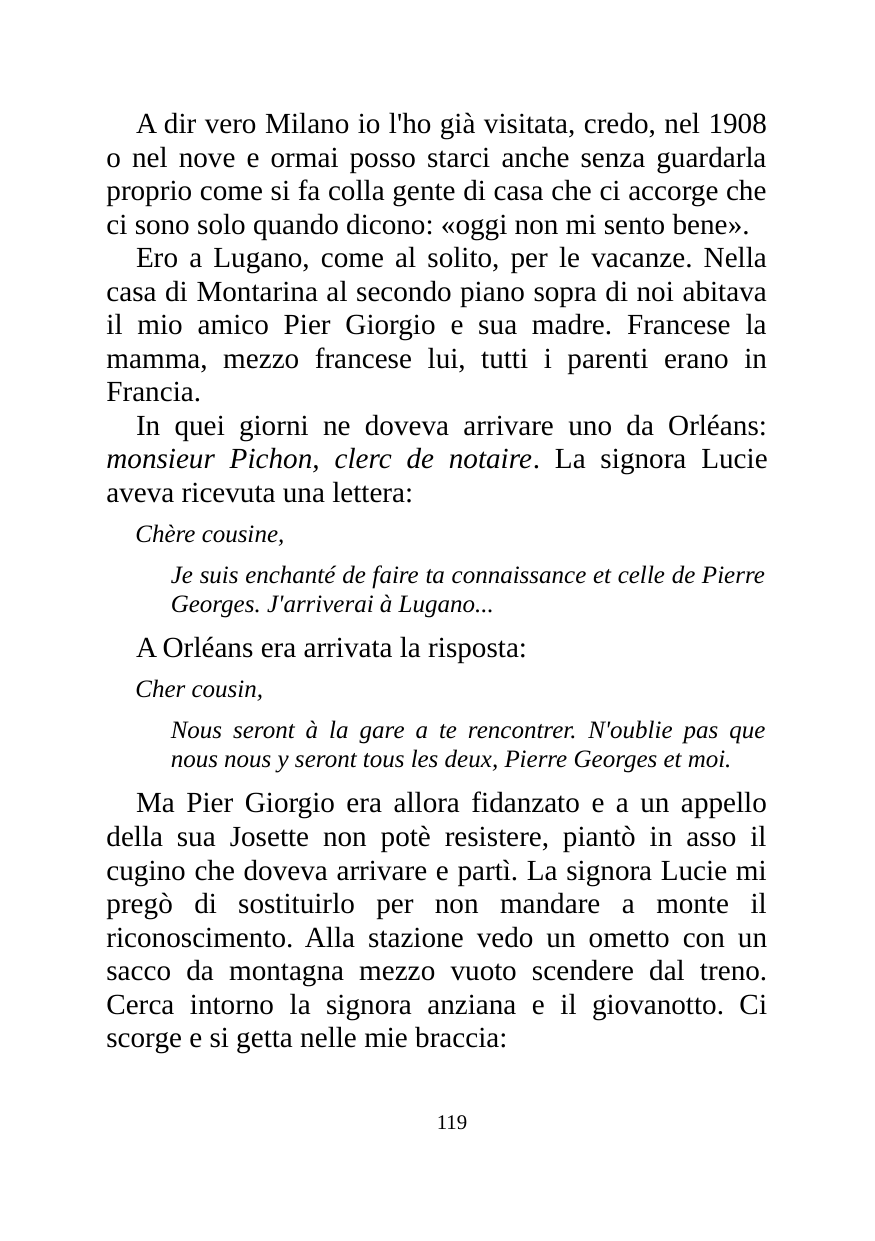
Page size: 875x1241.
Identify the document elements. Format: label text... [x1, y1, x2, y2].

text Cher cousin, [135, 674, 768, 703]
text A dir vero Milano io l'ho già visitata, credo, nel 1908 o nel nove e ormai posso starci anche senza guardarla proprio come si fa colla gente di casa che ci accorge che ci sono solo quando dicono: «oggi non mi sento bene». [106, 106, 768, 240]
text Ma Pier Giorgio era allora fidanzato e a un appello della sua Josette non potè resistere, piantò in asso il cugino che doveva arrivare e partì. La signora Lucie mi pregò di sostituirlo per non mandare a monte il riconoscimento. Alla stazione vedo un ometto con un sacco da montagna mezzo vuoto scendere dal treno. Cerca intorno la signora anziana e il giovanotto. Ci scorge e si getta nelle mie braccia: [106, 786, 768, 1054]
text In quei giorni ne doveva arrivare uno da Orléans: monsieur Pichon, clerc de notaire. La signora Lucie aveva ricevuta una lettera: [106, 408, 768, 509]
text Nous seront à la gare a te rencontrer. N'oublie pas que nous nous y seront tous les deux, Pierre Georges et moi. [171, 716, 768, 773]
text A Orléans era arrivata la risposta: [106, 630, 768, 664]
text Ero a Lugano, come al solito, per le vacanze. Nella casa di Montarina al secondo piano sopra di noi abitava il mio amico Pier Giorgio e sua madre. Francese la mamma, mezzo francese lui, tutti i parenti erano in Francia. [106, 240, 768, 408]
text Chère cousine, [135, 519, 768, 548]
text Je suis enchanté de faire ta connaissance et celle de Pierre Georges. J'arriverai à Lugano... [171, 560, 768, 618]
